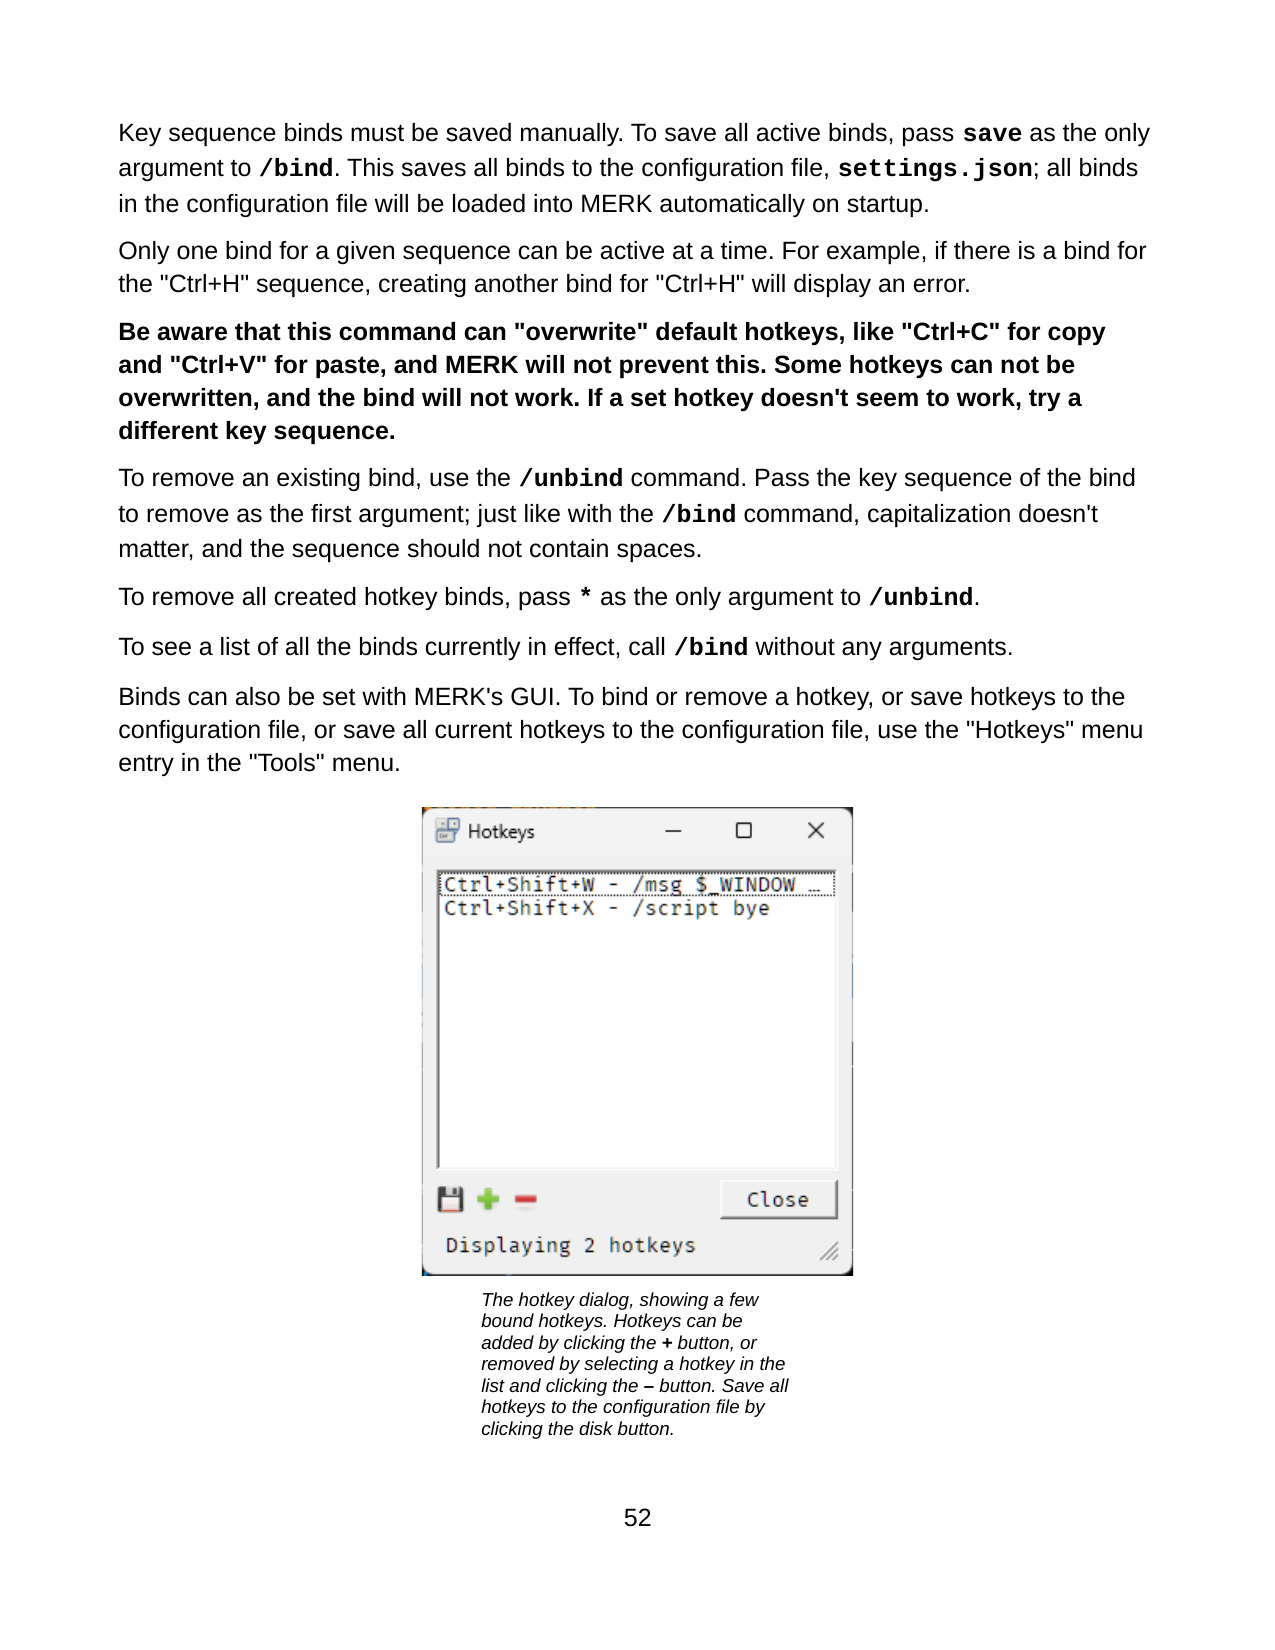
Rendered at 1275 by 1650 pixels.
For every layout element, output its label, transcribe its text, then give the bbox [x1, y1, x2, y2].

text To remove an existing bind, use the /unbind command. Pass the key sequence of the bind to remove as the first argument; just like with the /bind command, capitalization doesn't matter, and the sequence should not contain spaces. [118, 463, 1157, 563]
text Binds can also be set with MERK's GUI. To bind or remove a hotkey, or save hotkeys to the configuration file, or save all current hotkeys to the configuration file, use the "Hotkeys" menu entry in the "Tools" menu. [118, 682, 1157, 776]
text To see a list of all the binds currently in effect, call /bind without any arguments. [118, 632, 1157, 662]
text To remove all created hotkey binds, pass * as the only argument to /unbind. [118, 581, 1157, 612]
text The hotkey dialog, showing a few bound hotkeys. Hotkeys can be added by clicking the + button, or removed by selecting a hotkey in the list and clicking the – button. Save all hotkeys to the configuration file by clicking the disk button. [481, 1276, 794, 1439]
text Only one bind for a given sequence can be active at a time. For example, if there is a bind for the "Ctrl+H" sequence, creating another bind for "Ctrl+H" will display an error. [118, 236, 1157, 298]
text Key sequence binds must be saved manually. To save all active binds, pass save as the only argument to /bind. This saves all binds to the configuration file, settings.json; all binds in the configuration file will be loaded into MERK automatically on startup. [118, 118, 1157, 217]
picture [421, 807, 854, 1276]
text Be aware that this command can "overwrite" default hotkeys, like "Ctrl+C" for copy and "Ctrl+V" for paste, and MERK will not prevent this. Some hotkeys can not be overwritten, and the bind will not work. If a set hotkey doesn't seem to work, try a different key sequence. [118, 317, 1157, 444]
